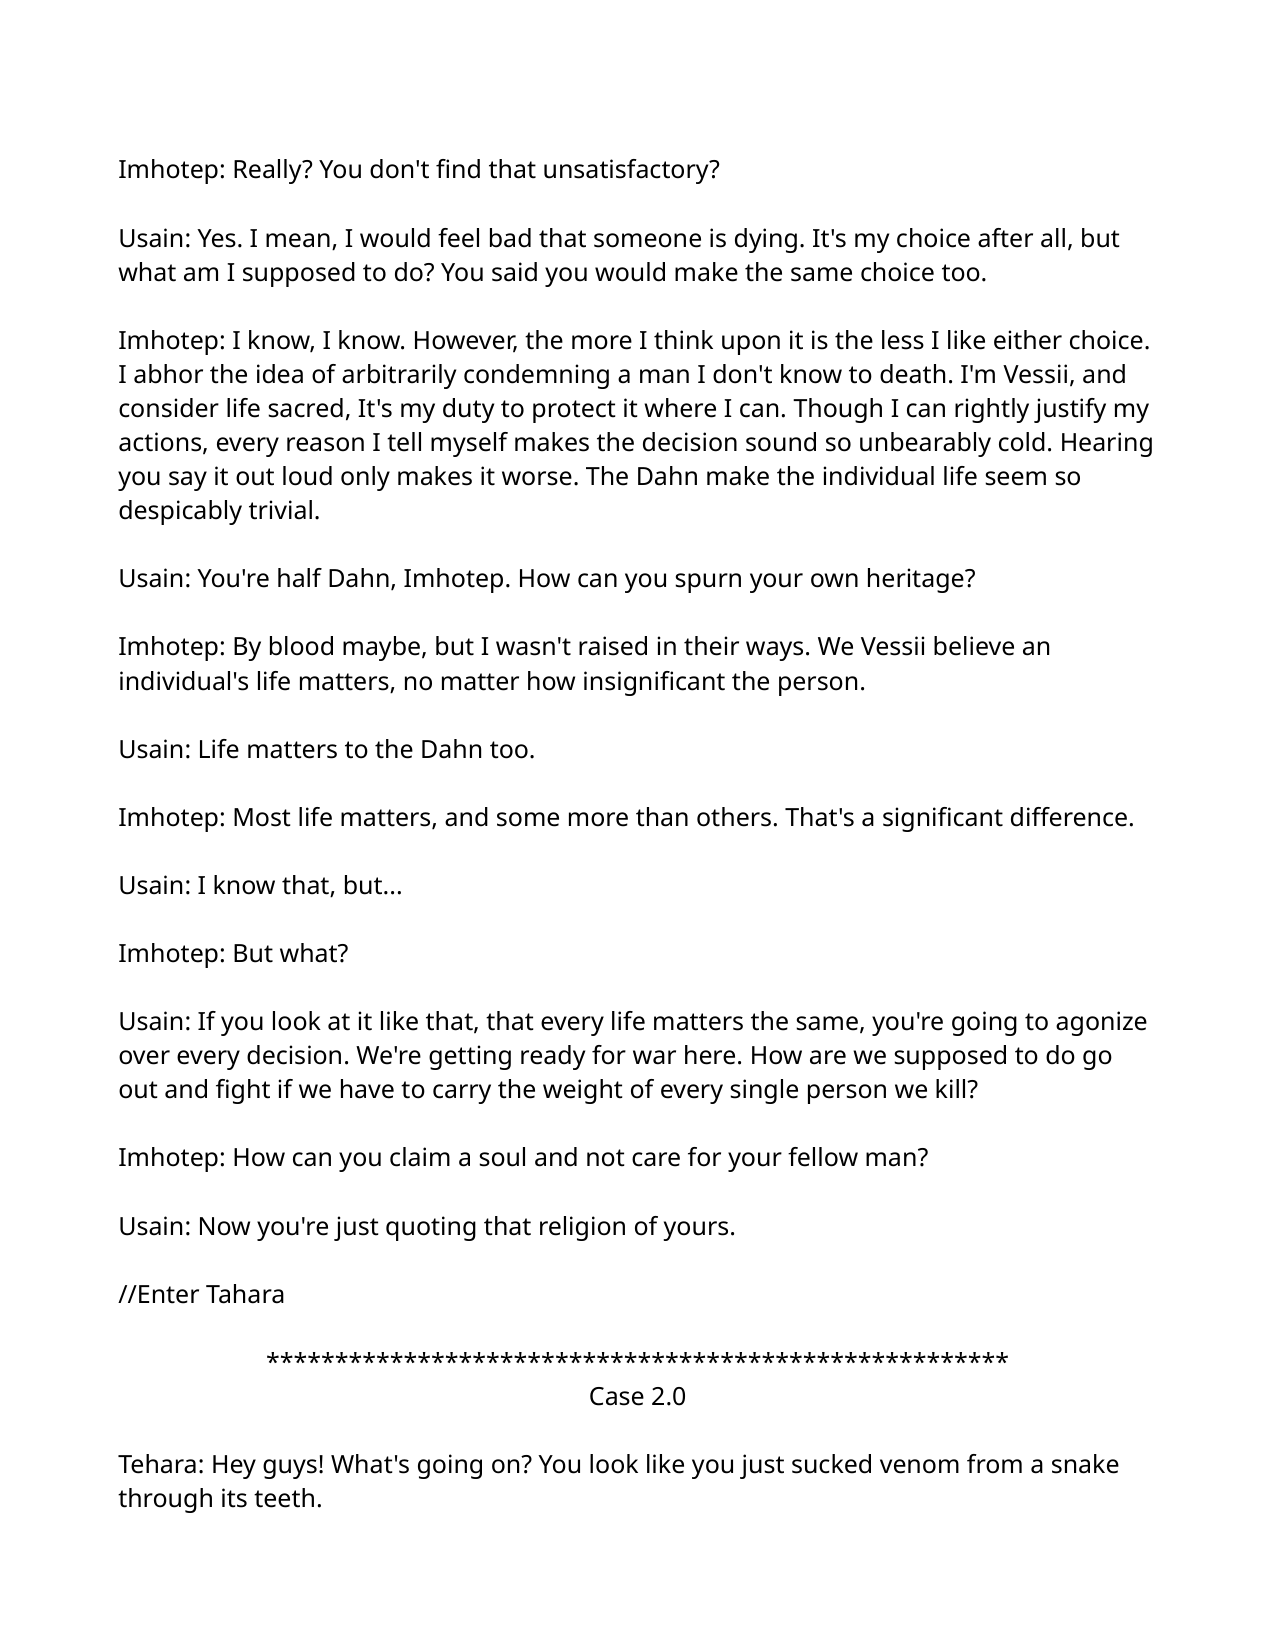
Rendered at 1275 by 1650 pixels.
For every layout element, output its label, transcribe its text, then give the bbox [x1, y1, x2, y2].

text Usain: You're half Dahn, Imhotep. How can you spurn your own heritage? [118, 561, 1157, 595]
text Usain: If you look at it like that, that every life matters the same, you're going to agonize over every decision. We're getting ready for war here. How are we supposed to do go out and fight if we have to carry the weight of every single person we kill? [118, 1004, 1157, 1106]
text //Enter Tahara [118, 1276, 1157, 1310]
text Imhotep: But what? [118, 936, 1157, 970]
text Case 2.0 [118, 1378, 1157, 1412]
text Imhotep: Most life matters, and some more than others. That's a significant difference. [118, 799, 1157, 833]
text Imhotep: How can you claim a soul and not care for your fellow man? [118, 1140, 1157, 1174]
text Usain: Now you're just quoting that religion of yours. [118, 1208, 1157, 1242]
text ****************************************************** [118, 1344, 1157, 1378]
text Usain: Life matters to the Dahn too. [118, 731, 1157, 765]
text Imhotep: Really? You don't find that unsatisfactory? [118, 152, 1157, 186]
text Imhotep: By blood maybe, but I wasn't raised in their ways. We Vessii believe an individual's life matters, no matter how insignificant the person. [118, 629, 1157, 697]
text Tehara: Hey guys! What's going on? You look like you just sucked venom from a snake through its teeth. [118, 1447, 1157, 1515]
text Usain: Yes. I mean, I would feel bad that someone is dying. It's my choice after all, but what am I supposed to do? You said you would make the same choice too. [118, 220, 1157, 288]
text Usain: I know that, but... [118, 867, 1157, 902]
text Imhotep: I know, I know. However, the more I think upon it is the less I like either choice. I abhor the idea of arbitrarily condemning a man I don't know to death. I'm Vessii, and consider life sacred, It's my duty to protect it where I can. Though I can rightly justify my actions, every reason I tell myself makes the decision sound so unbearably cold. Hearing you say it out loud only makes it worse. The Dahn make the individual life seem so despicably trivial. [118, 322, 1157, 527]
